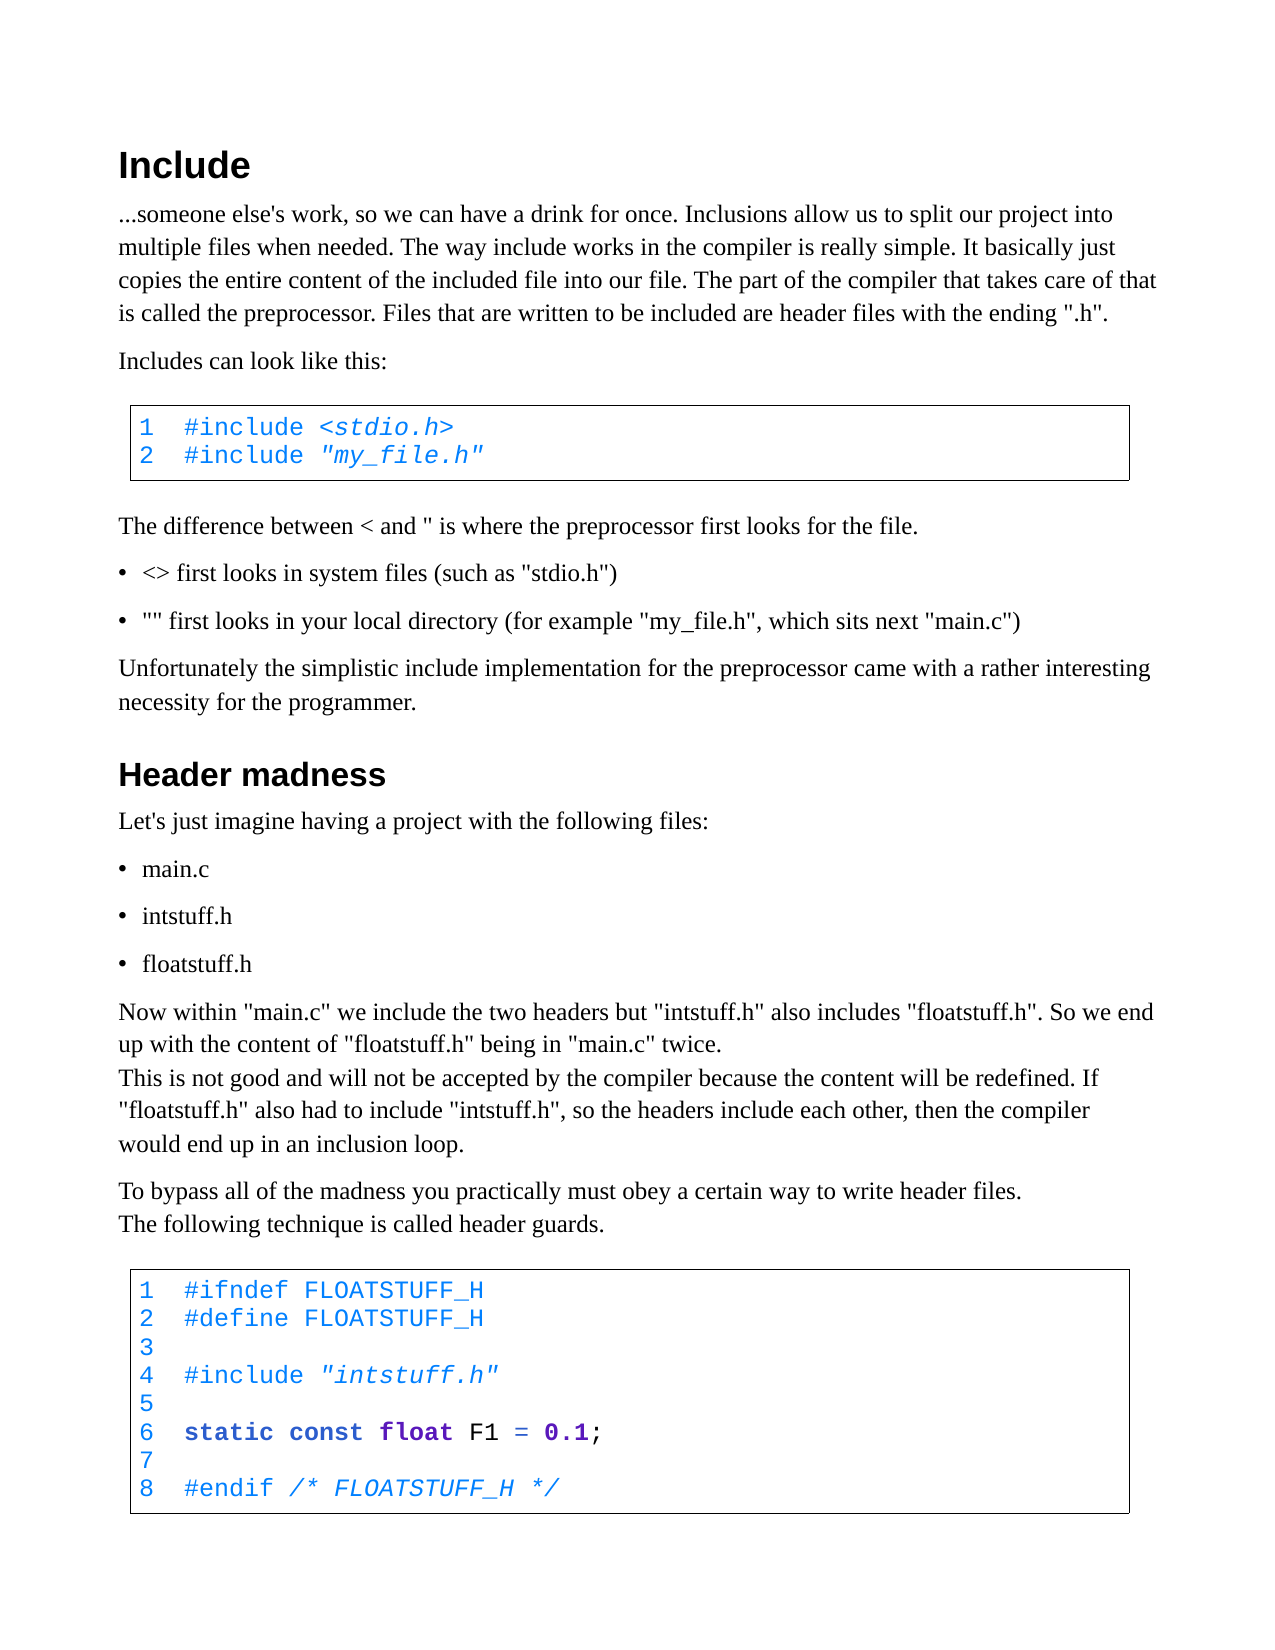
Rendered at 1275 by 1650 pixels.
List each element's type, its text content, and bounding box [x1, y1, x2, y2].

text To bypass all of the madness you practically must obey a certain way to write header files. The following technique is called header guards. [118, 1176, 1157, 1238]
text ...someone else's work, so we can have a drink for once. Inclusions allow us to split our project into multiple files when needed. The way include works in the compiler is really simple. It basically just copies the entire content of the included file into our file. The part of the compiler that takes care of that is called the preprocessor. Files that are written to be included are header files with the ending ".h". [118, 199, 1157, 327]
text 4 #include "intstuff.h" [139, 1363, 1120, 1391]
text 2 #define FLOATSTUFF_H [139, 1306, 1120, 1334]
list floatstuff.h [118, 949, 1157, 978]
text 5 [139, 1391, 1120, 1419]
text 1 #include <stdio.h> [139, 414, 1120, 443]
text The difference between < and " is where the preprocessor first looks for the file. [118, 511, 1157, 539]
list <> first looks in system files (such as "stdio.h") [118, 558, 1157, 587]
text Let's just imagine having a project with the following files: [118, 806, 1157, 835]
text Now within "main.c" we include the two headers but "intstuff.h" also includes "floatstuff.h". So we end up with the content of "floatstuff.h" being in "main.c" twice. This is not good and will not be accepted by the compiler because the content will be redefined. If "floatstuff.h" also had to include "intstuff.h", so the headers include each other, then the compiler would end up in an inclusion loop. [118, 997, 1157, 1157]
text Includes can look like this: [118, 346, 1157, 375]
text 2 #include "my_file.h" [139, 443, 1120, 471]
subtitle Include [118, 143, 1157, 187]
subtitle Header madness [118, 755, 1157, 794]
list intstuff.h [118, 901, 1157, 930]
list "" first looks in your local directory (for example "my_file.h", which sits next "main.c") [118, 606, 1157, 635]
list main.c [118, 854, 1157, 882]
text 8 #endif /* FLOATSTUFF_H */ [139, 1476, 1120, 1504]
text 3 [139, 1334, 1120, 1363]
text 1 #ifndef FLOATSTUFF_H [139, 1278, 1120, 1306]
text 6 static const float F1 = 0.1; [139, 1419, 1120, 1448]
text 7 [139, 1448, 1120, 1476]
text Unfortunately the simplistic include implementation for the preprocessor came with a rather interesting necessity for the programmer. [118, 653, 1157, 715]
